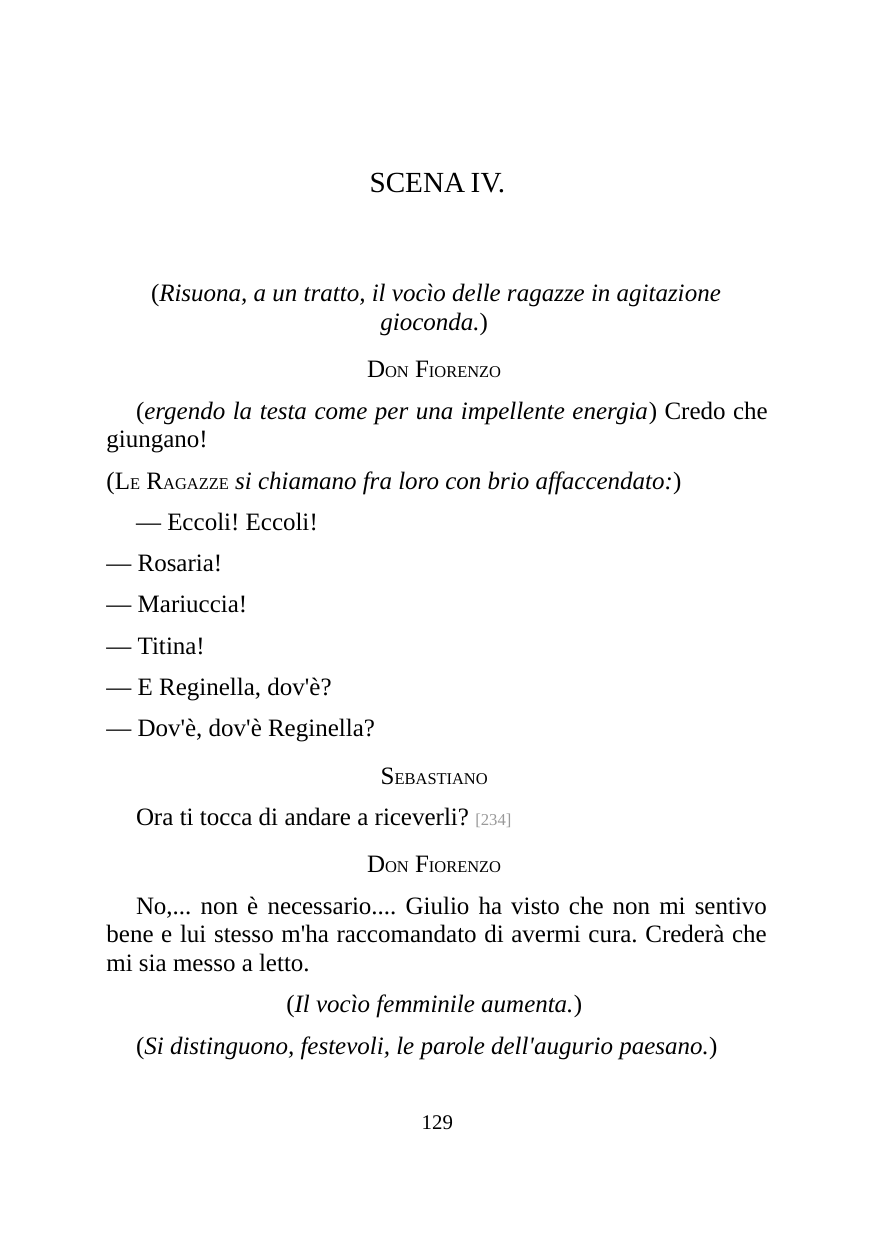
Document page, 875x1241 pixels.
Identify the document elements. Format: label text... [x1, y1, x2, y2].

text ― Mariuccia! [106, 589, 768, 618]
text No,... non è necessario.... Giulio ha visto che non mi sentivo bene e lui stesso m'ha raccomandato di avermi cura. Crederà che mi sia messo a letto. [106, 891, 768, 977]
text Don Fiorenzo [106, 849, 768, 878]
text ― Titina! [106, 631, 768, 659]
text Ora ti tocca di andare a riceverli? [234] [106, 802, 768, 831]
text ― Rosaria! [106, 548, 768, 577]
text (Risuona, a un tratto, il vocìo delle ragazze in agitazione gioconda.) [106, 278, 768, 336]
text (Il vocìo femminile aumenta.) [106, 989, 768, 1018]
text (ergendo la testa come per una impellente energia) Credo che giungano! [106, 396, 768, 453]
text ― Dov'è, dov'è Reginella? [106, 713, 768, 742]
text Don Fiorenzo [106, 354, 768, 383]
subtitle SCENA IV. [106, 165, 768, 199]
text (Le Ragazze si chiamano fra loro con brio affaccendato:) [106, 466, 768, 494]
text ― E Reginella, dov'è? [106, 672, 768, 701]
text (Si distinguono, festevoli, le parole dell'augurio paesano.) [106, 1031, 768, 1059]
text Sebastiano [106, 761, 768, 789]
text ― Eccoli! Eccoli! [106, 507, 768, 536]
